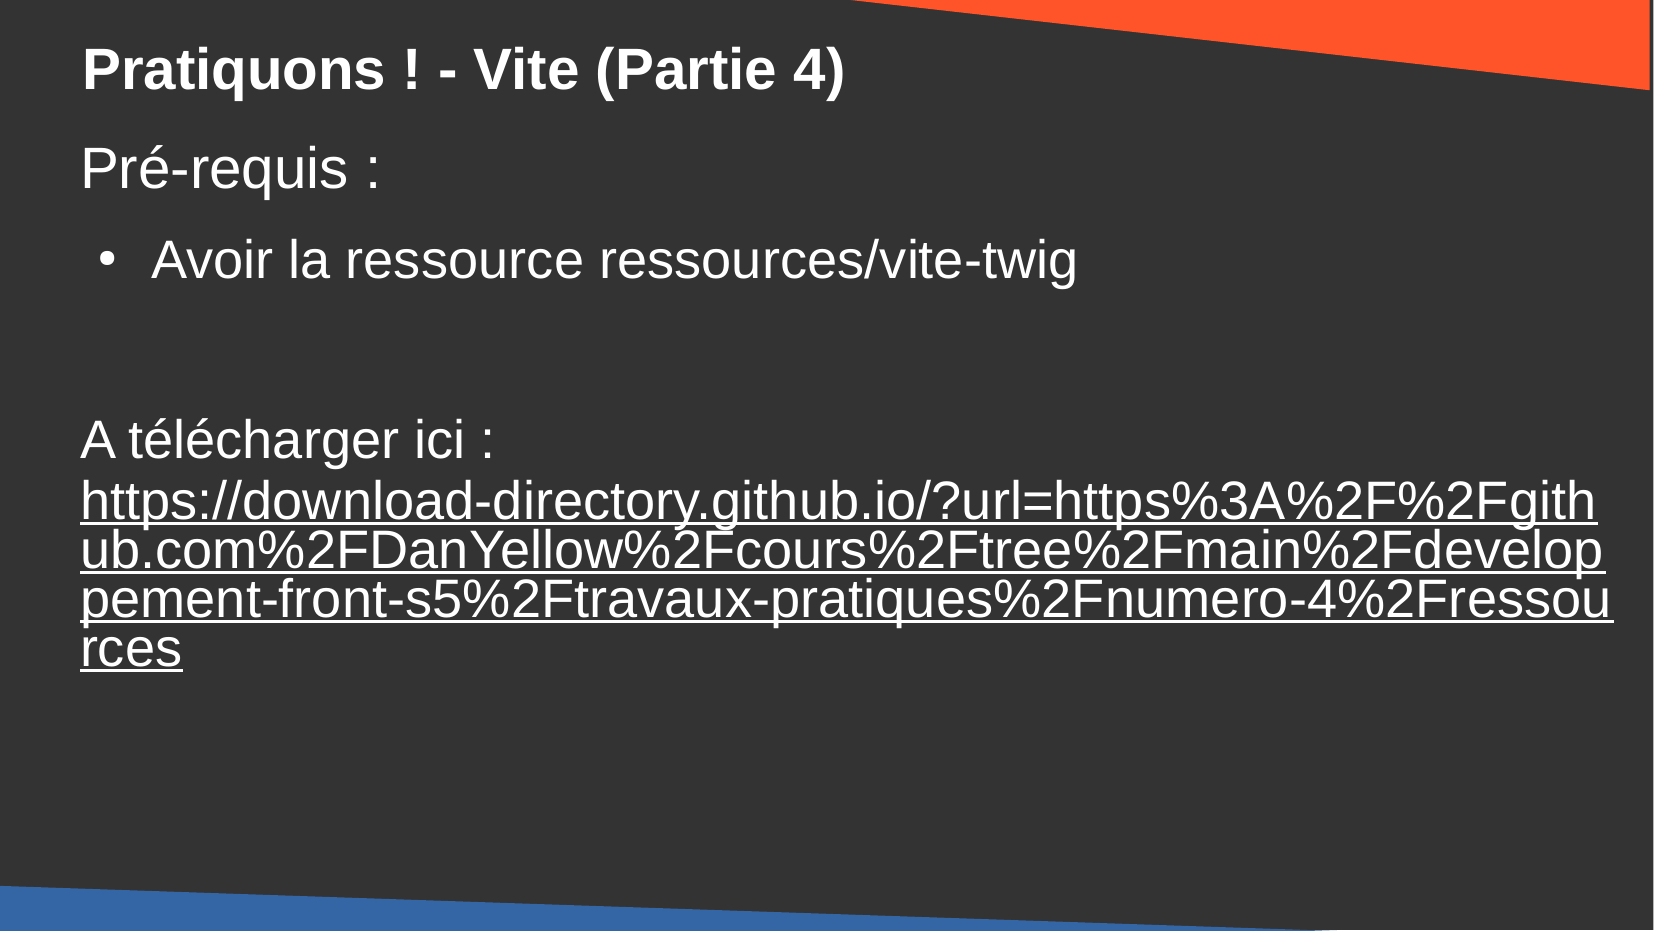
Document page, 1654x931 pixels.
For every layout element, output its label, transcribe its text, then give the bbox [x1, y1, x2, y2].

text_box [0, 885, 1337, 931]
text_box [850, 0, 1650, 91]
list Pré-requis : Avoir la ressource ressources/vite-twig A télécharger ici : https://download-directory.github.io/?url=https%3A%2F%2Fgithub.com%2FDanYellow%2Fcours%2Ftree%2Fmain%2Fdeveloppement-front-s5%2Ftravaux-pratiques%2Fnumero-4%2Fressources [80, 135, 1620, 721]
title Pratiquons ! - Vite (Partie 4) [82, 37, 1571, 114]
